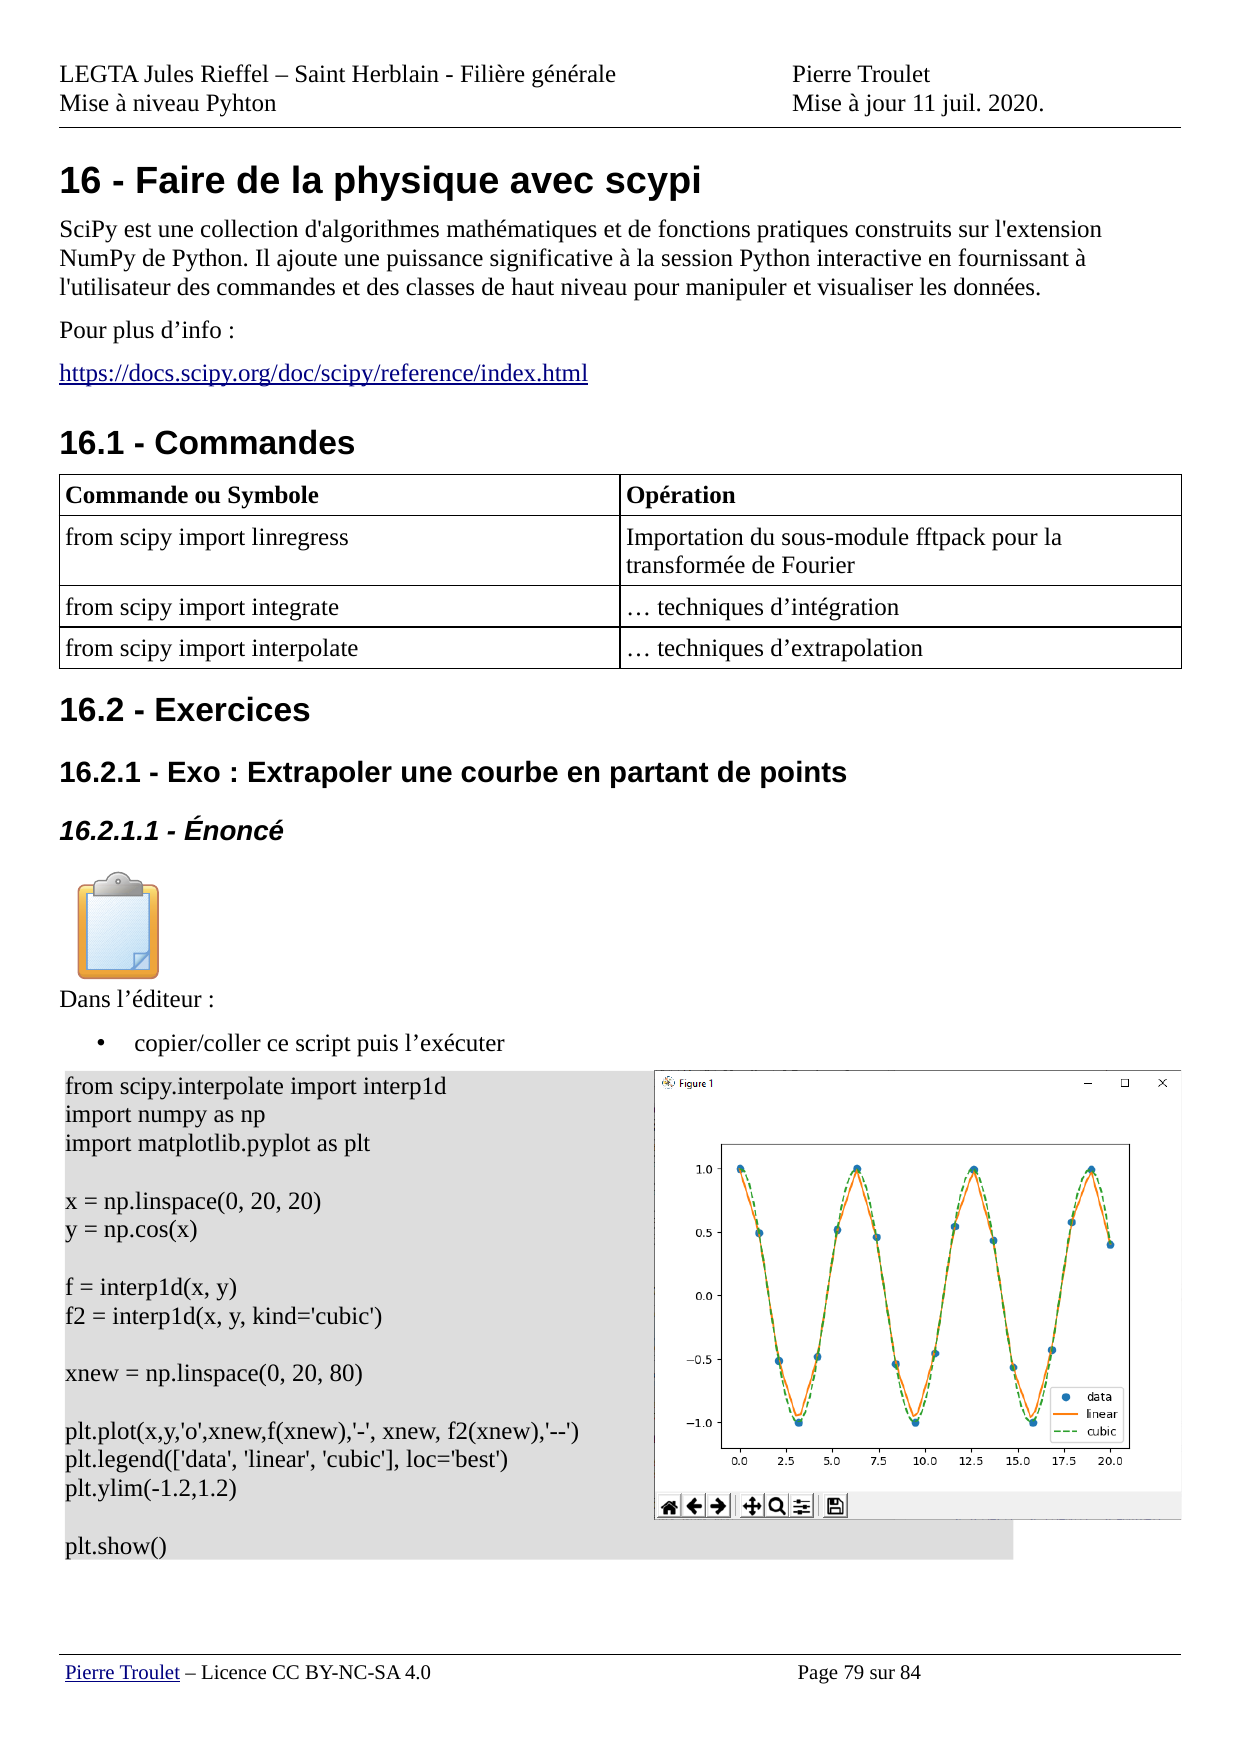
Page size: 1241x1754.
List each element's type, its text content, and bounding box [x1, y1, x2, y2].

subtitle Faire de la physique avec scypi [59, 158, 1181, 202]
table_cell Importation du sous-module fftpack pour la transformée de Fourier [621, 516, 1181, 585]
subtitle Exercices [59, 689, 1181, 728]
table_header Opération [621, 475, 1181, 515]
table_cell from scipy import linregress [60, 516, 619, 585]
table_cell … techniques d’intégration [621, 586, 1181, 626]
picture [654, 1070, 1182, 1520]
subtitle Exo : Extrapoler une courbe en partant de points [59, 755, 1181, 789]
table_header Commande ou Symbole [60, 475, 619, 515]
table_cell from scipy import integrate [60, 586, 619, 626]
subtitle Commandes [59, 423, 1181, 461]
table_cell … techniques d’extrapolation [621, 628, 1181, 668]
text Pour plus d’info : [59, 315, 1181, 344]
table_cell from scipy import interpolate [60, 628, 619, 668]
text SciPy est une collection d'algorithmes mathématiques et de fonctions pratiques construits sur l'extension NumPy de Python. Il ajoute une puissance significative à la session Python interactive en fournissant à l'utilisateur des commandes et des classes de haut niveau pour manipuler et visualiser les données. [59, 214, 1181, 301]
list copier/coller ce script puis l’exécuter [97, 1028, 1181, 1056]
text https://docs.scipy.org/doc/scipy/reference/index.html [59, 358, 1181, 387]
text Dans l’éditeur : [59, 858, 1181, 1013]
subtitle Énoncé [59, 814, 1181, 846]
